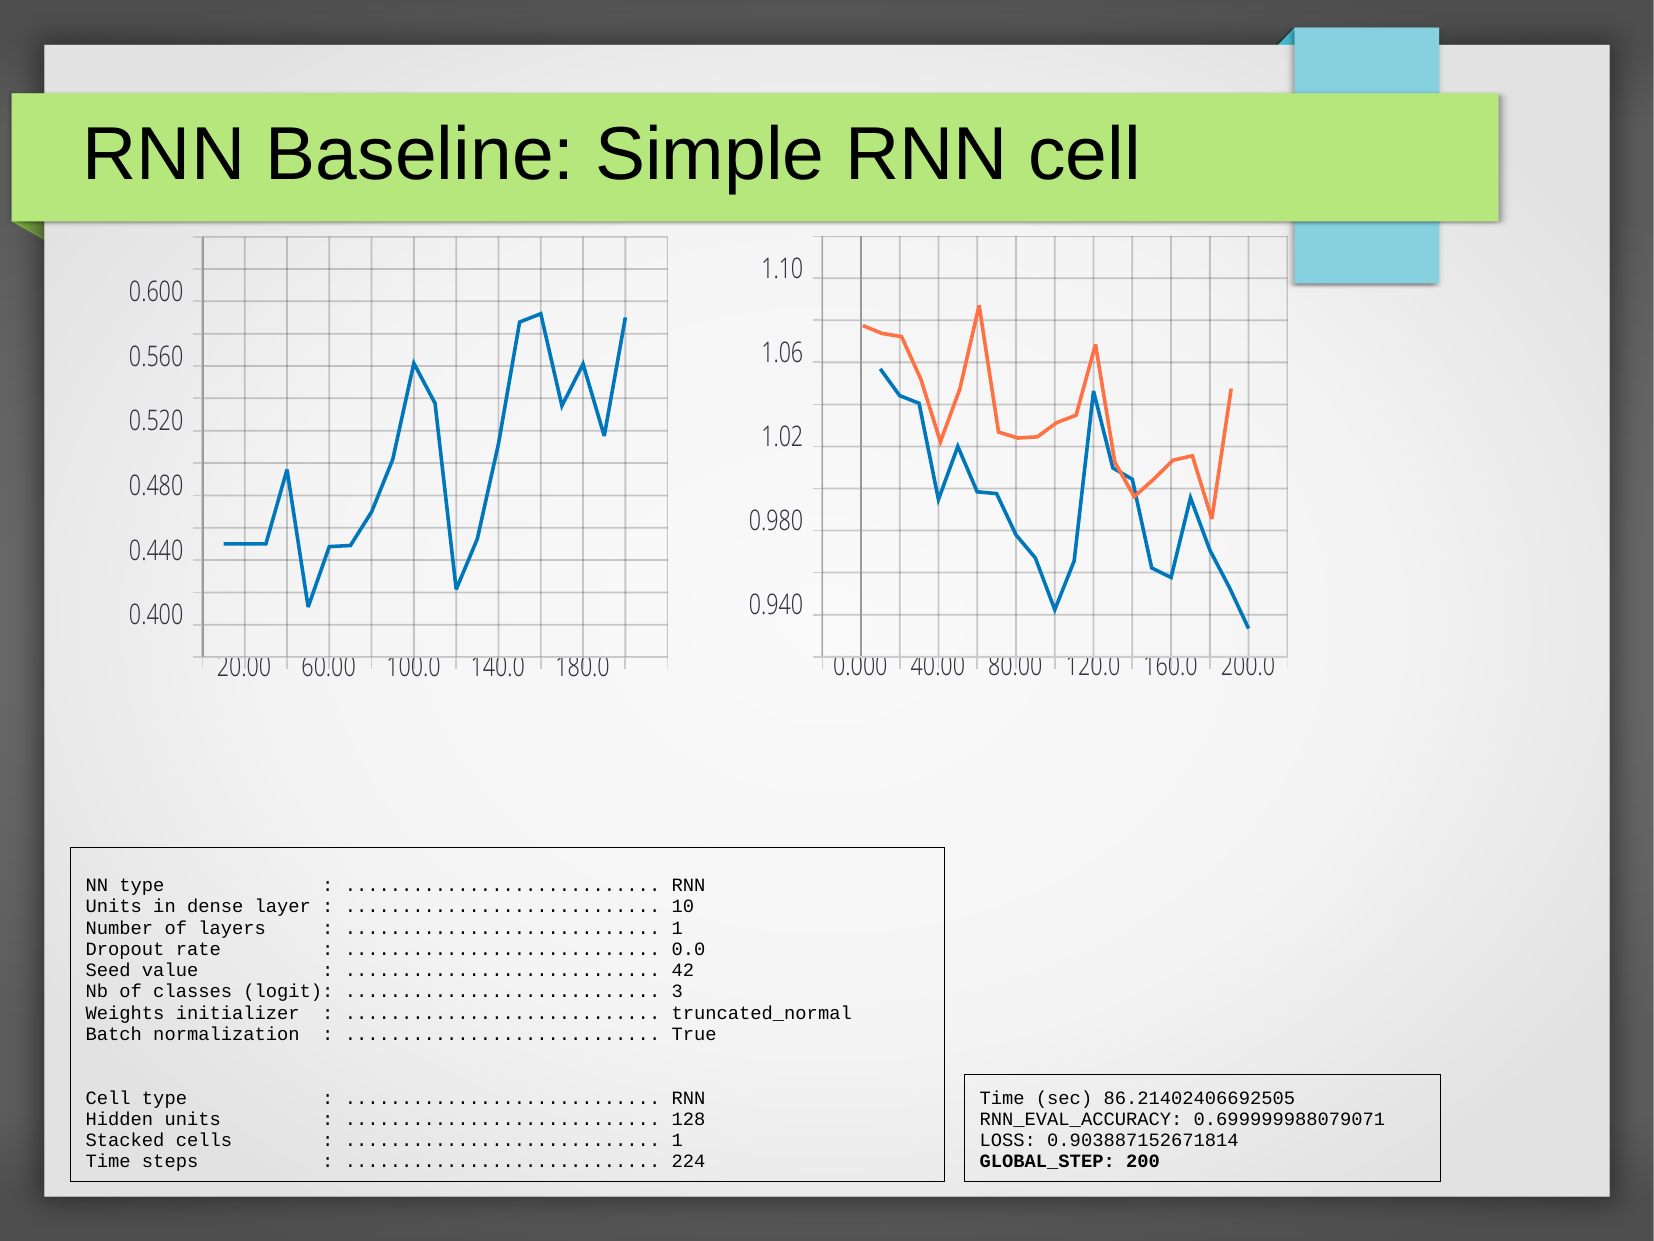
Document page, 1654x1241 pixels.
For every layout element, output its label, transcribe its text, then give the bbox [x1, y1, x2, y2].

picture [0, 0, 1654, 1241]
text_box NN type : ............................ RNN Units in dense layer : ............................ 10 Number of layers : ............................ 1 Dropout rate : ............................ 0.0 Seed value : ............................ 42 Nb of classes (logit): ............................ 3 Weights initializer : ............................ truncated_normal Batch normalization : ............................ True Cell type : ............................ RNN Hidden units : ............................ 128 Stacked cells : ............................ 1 Time steps : ............................ 224 [70, 847, 945, 1182]
title RNN Baseline: Simple RNN cell [82, 94, 1264, 213]
text_box Time (sec) 86.21402406692505 RNN_EVAL_ACCURACY: 0.699999988079071 LOSS: 0.903887152671814 GLOBAL_STEP: 200 [964, 1074, 1441, 1182]
